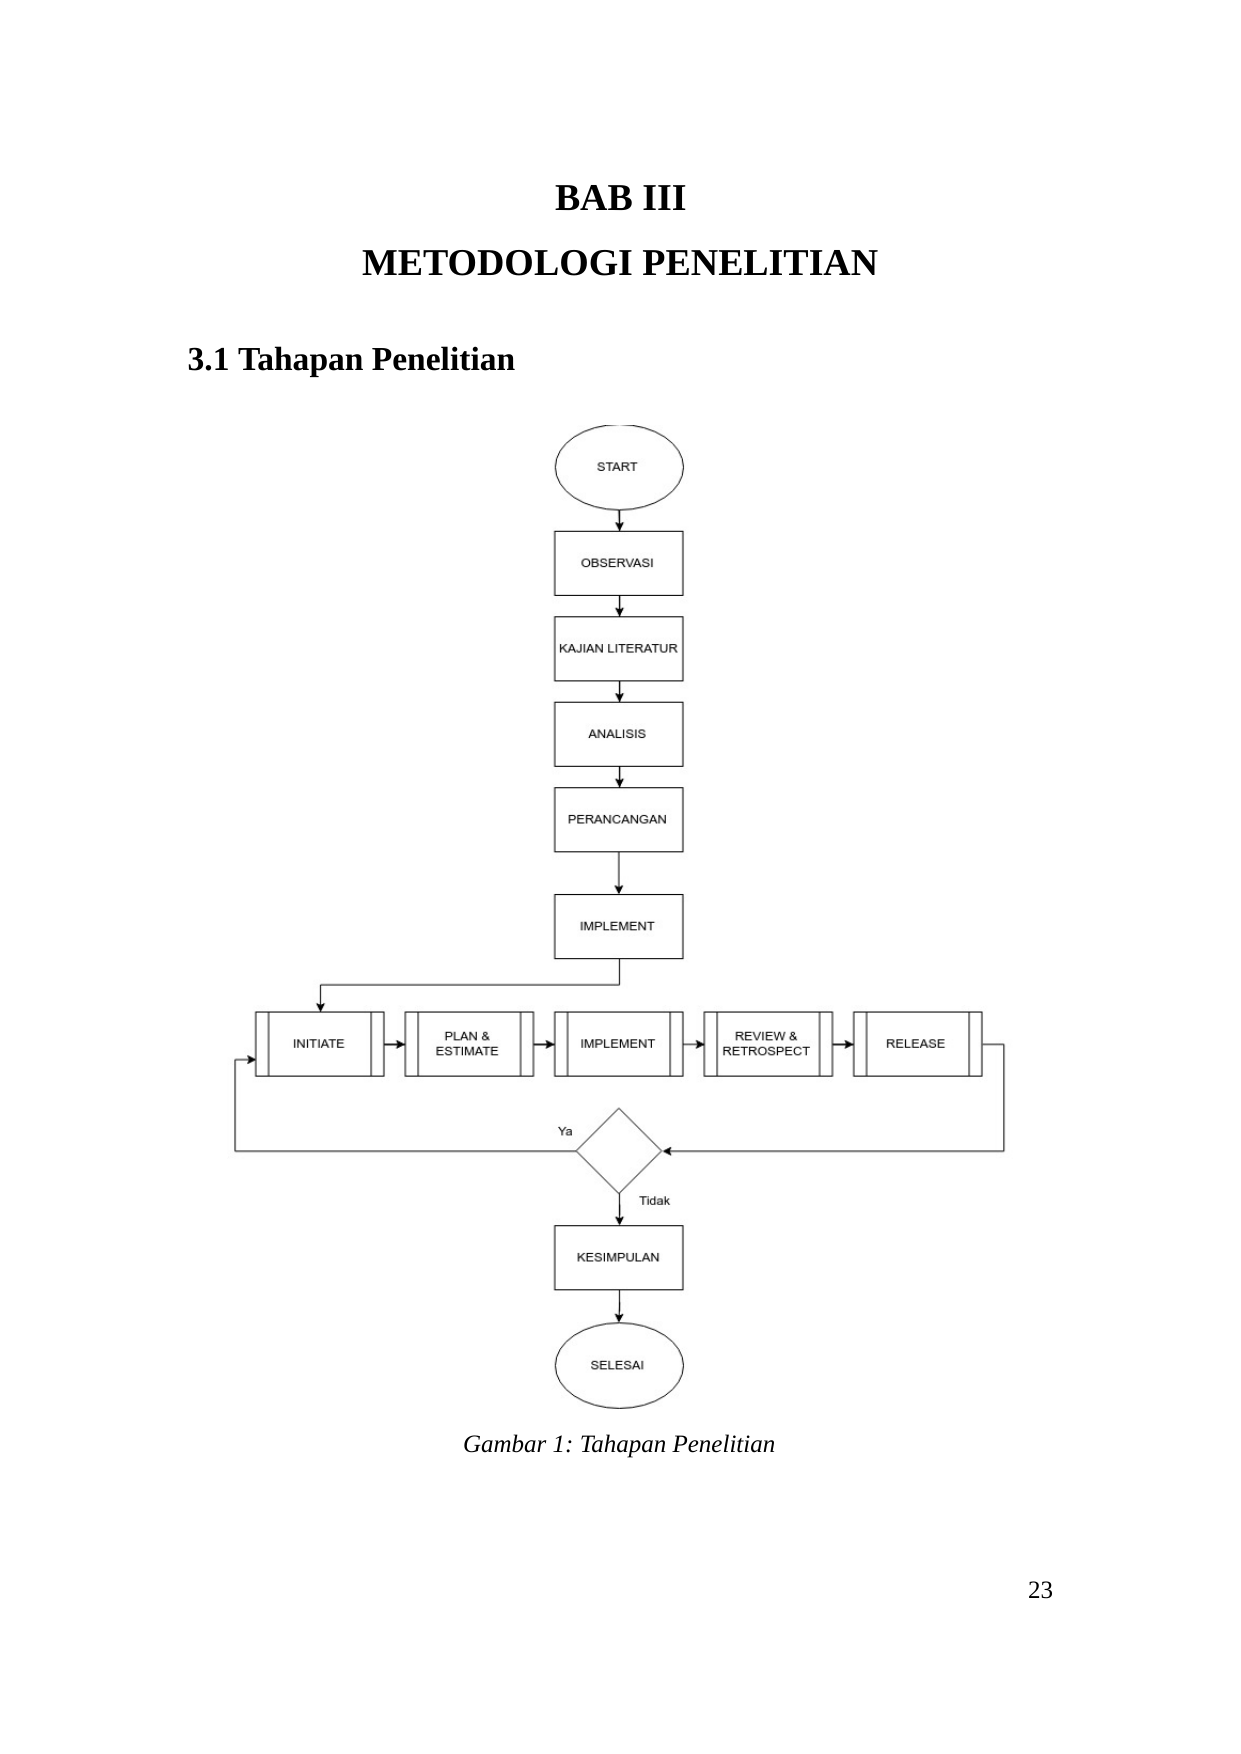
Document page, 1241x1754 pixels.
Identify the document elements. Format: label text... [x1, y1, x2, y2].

subtitle Tahapan Penelitian [187, 339, 1053, 378]
subtitle BAB III METODOLOGI PENELITIAN [187, 175, 1053, 284]
picture [227, 425, 1014, 1410]
text Gambar 1: Tahapan Penelitian [227, 1410, 1013, 1458]
